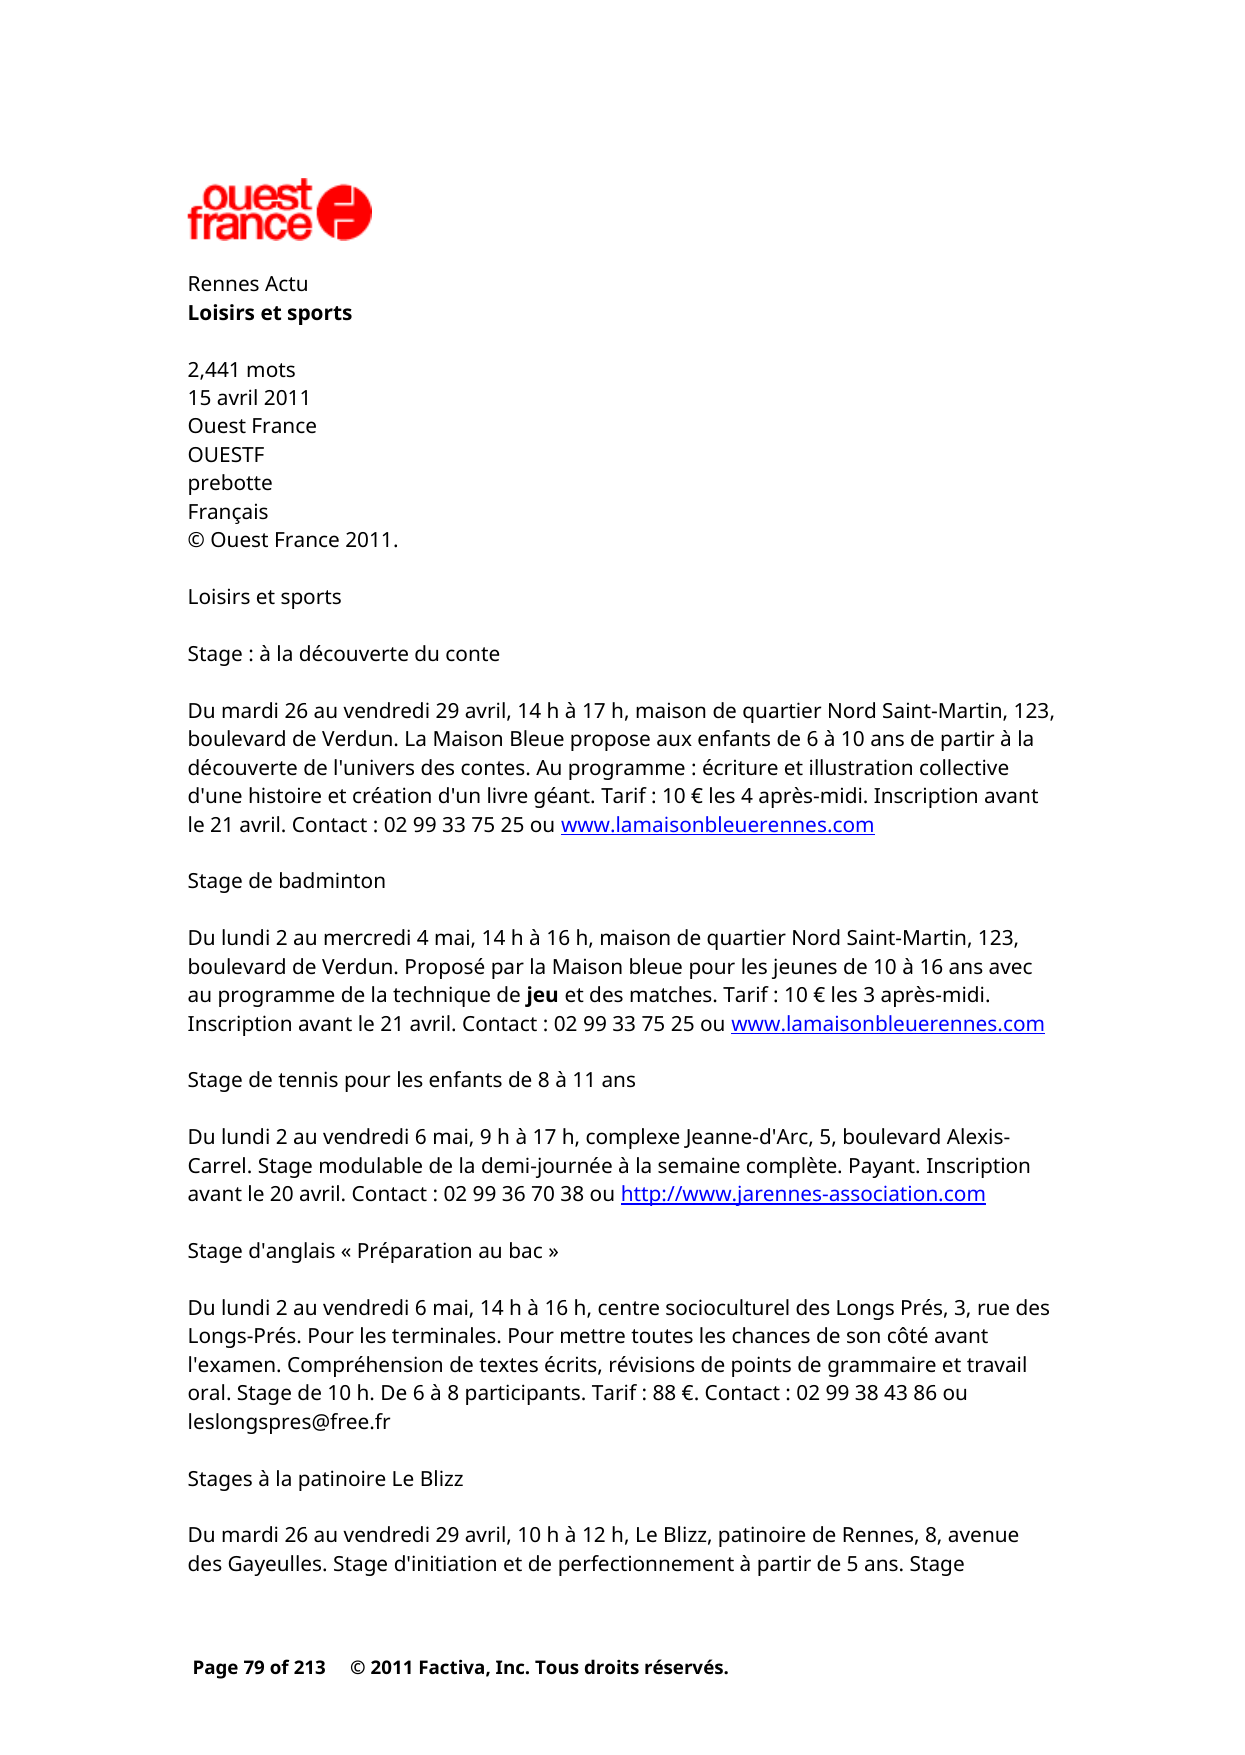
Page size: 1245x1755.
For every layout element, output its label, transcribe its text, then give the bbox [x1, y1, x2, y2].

text Stage d'anglais « Préparation au bac » [187, 1236, 1057, 1265]
text © Ouest France 2011. [187, 525, 1057, 554]
text Stages à la patinoire Le Blizz [187, 1464, 1057, 1492]
text Du lundi 2 au vendredi 6 mai, 14 h à 16 h, centre socioculturel des Longs Prés, 3, rue des Longs-Prés. Pour les terminales. Pour mettre toutes les chances de son côté avant l'examen. Compréhension de textes écrits, révisions de points de grammaire et travail oral. Stage de 10 h. De 6 à 8 participants. Tarif : 88 €. Contact : 02 99 38 43 86 ou leslongspres@free.fr [187, 1293, 1057, 1435]
text 2,441 mots [187, 355, 1057, 383]
text Français [187, 497, 1057, 525]
text OUESTF [187, 440, 1057, 468]
text Du lundi 2 au mercredi 4 mai, 14 h à 16 h, maison de quartier Nord Saint-Martin, 123, boulevard de Verdun. Proposé par la Maison bleue pour les jeunes de 10 à 16 ans avec au programme de la technique de jeu et des matches. Tarif : 10 € les 3 après-midi. Inscription avant le 21 avril. Contact : 02 99 33 75 25 ou www.lamaisonbleuerennes.com [187, 923, 1057, 1037]
text Loisirs et sports [187, 298, 1057, 326]
text Stage : à la découverte du conte [187, 639, 1057, 667]
text Du lundi 2 au vendredi 6 mai, 9 h à 17 h, complexe Jeanne-d'Arc, 5, boulevard Alexis-Carrel. Stage modulable de la demi-journée à la semaine complète. Payant. Inscription avant le 20 avril. Contact : 02 99 36 70 38 ou http://www.jarennes-association.com [187, 1122, 1057, 1208]
text 15 avril 2011 [187, 383, 1057, 412]
text Ouest France [187, 412, 1057, 440]
text Du mardi 26 au vendredi 29 avril, 14 h à 17 h, maison de quartier Nord Saint-Martin, 123, boulevard de Verdun. La Maison Bleue propose aux enfants de 6 à 10 ans de partir à la découverte de l'univers des contes. Au programme : écriture et illustration collective d'une histoire et création d'un livre géant. Tarif : 10 € les 4 après-midi. Inscription avant le 21 avril. Contact : 02 99 33 75 25 ou www.lamaisonbleuerennes.com [187, 696, 1057, 838]
text Stage de badminton [187, 867, 1057, 895]
text Rennes Actu [187, 269, 1057, 298]
text Stage de tennis pour les enfants de 8 à 11 ans [187, 1066, 1057, 1094]
text Loisirs et sports [187, 582, 1057, 611]
text prebotte [187, 468, 1057, 497]
text Du mardi 26 au vendredi 29 avril, 10 h à 12 h, Le Blizz, patinoire de Rennes, 8, avenue des Gayeulles. Stage d'initiation et de perfectionnement à partir de 5 ans. Stage [187, 1521, 1057, 1577]
picture [187, 178, 372, 241]
